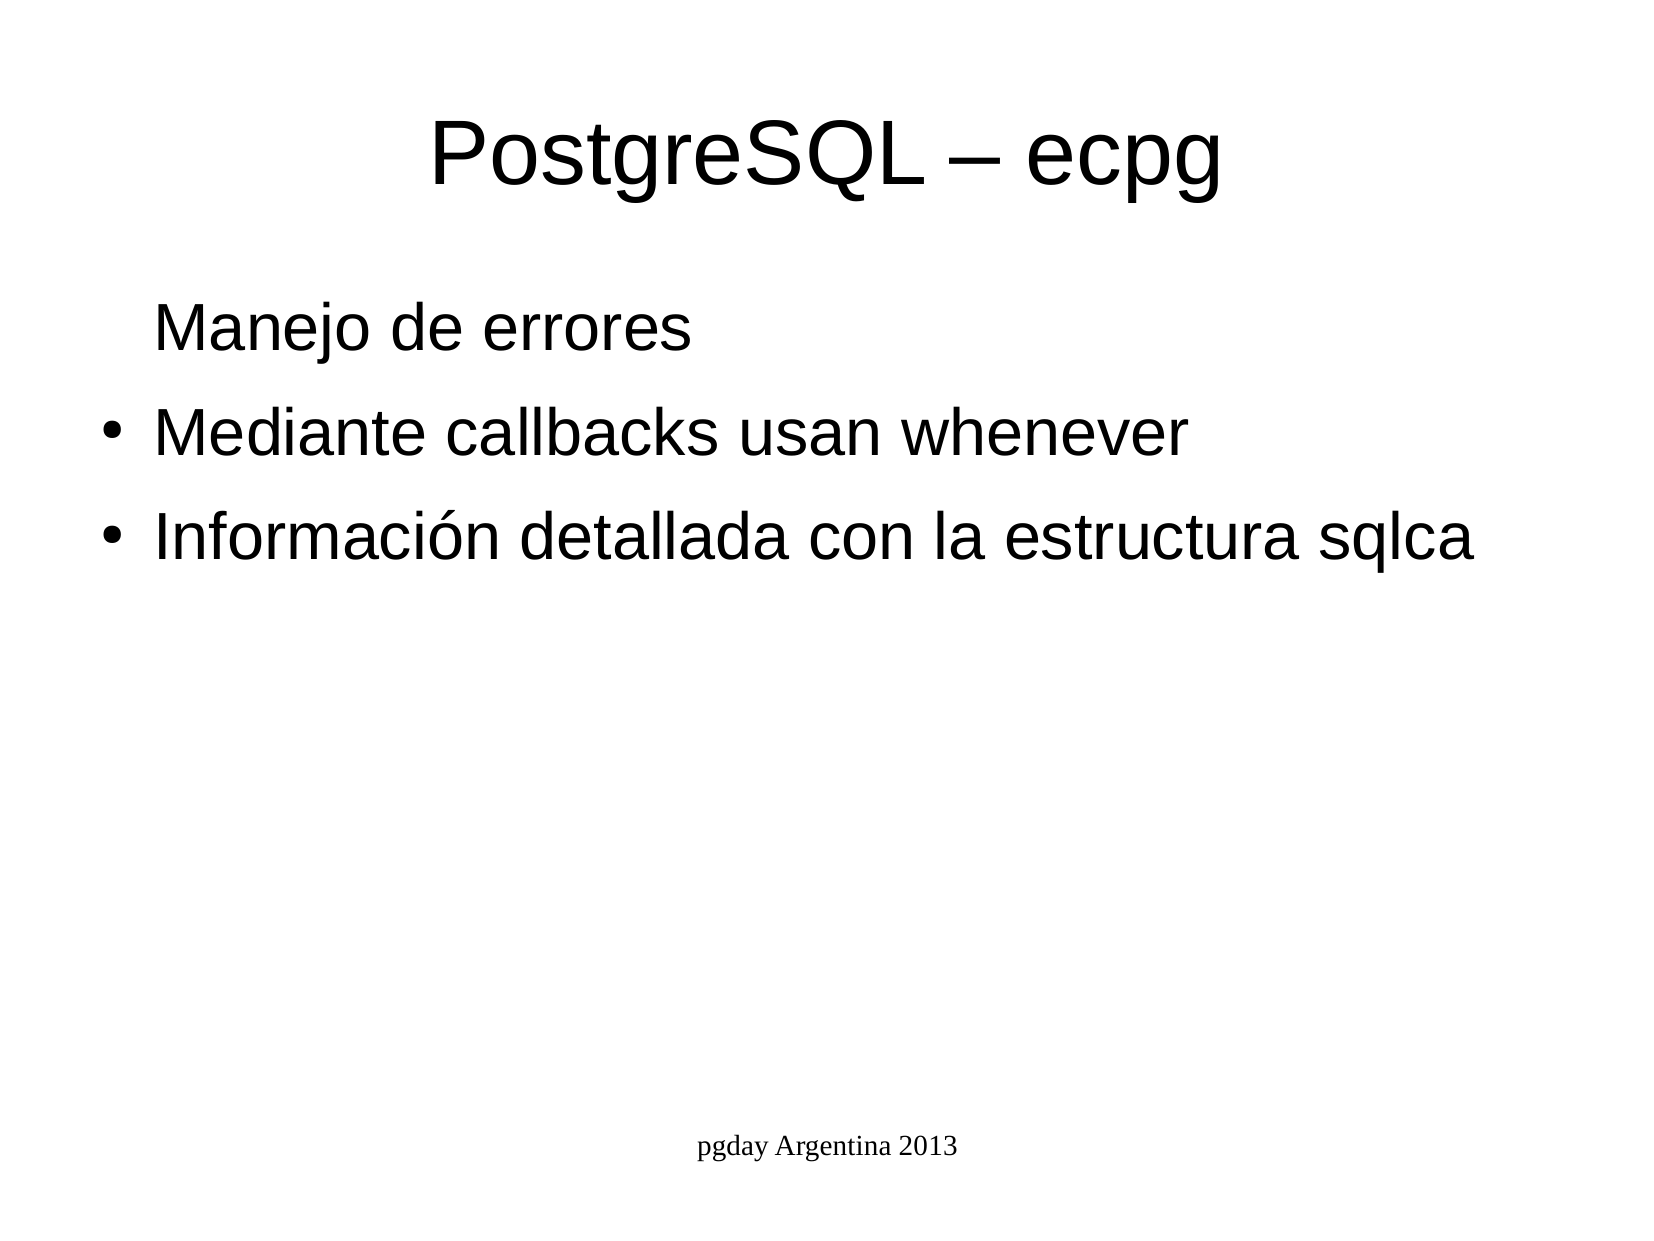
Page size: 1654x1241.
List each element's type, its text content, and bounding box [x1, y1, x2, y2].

title PostgreSQL – ecpg [82, 49, 1571, 257]
list Manejo de errores Mediante callbacks usan whenever Información detallada con la estructura sqlca [82, 290, 1538, 1010]
